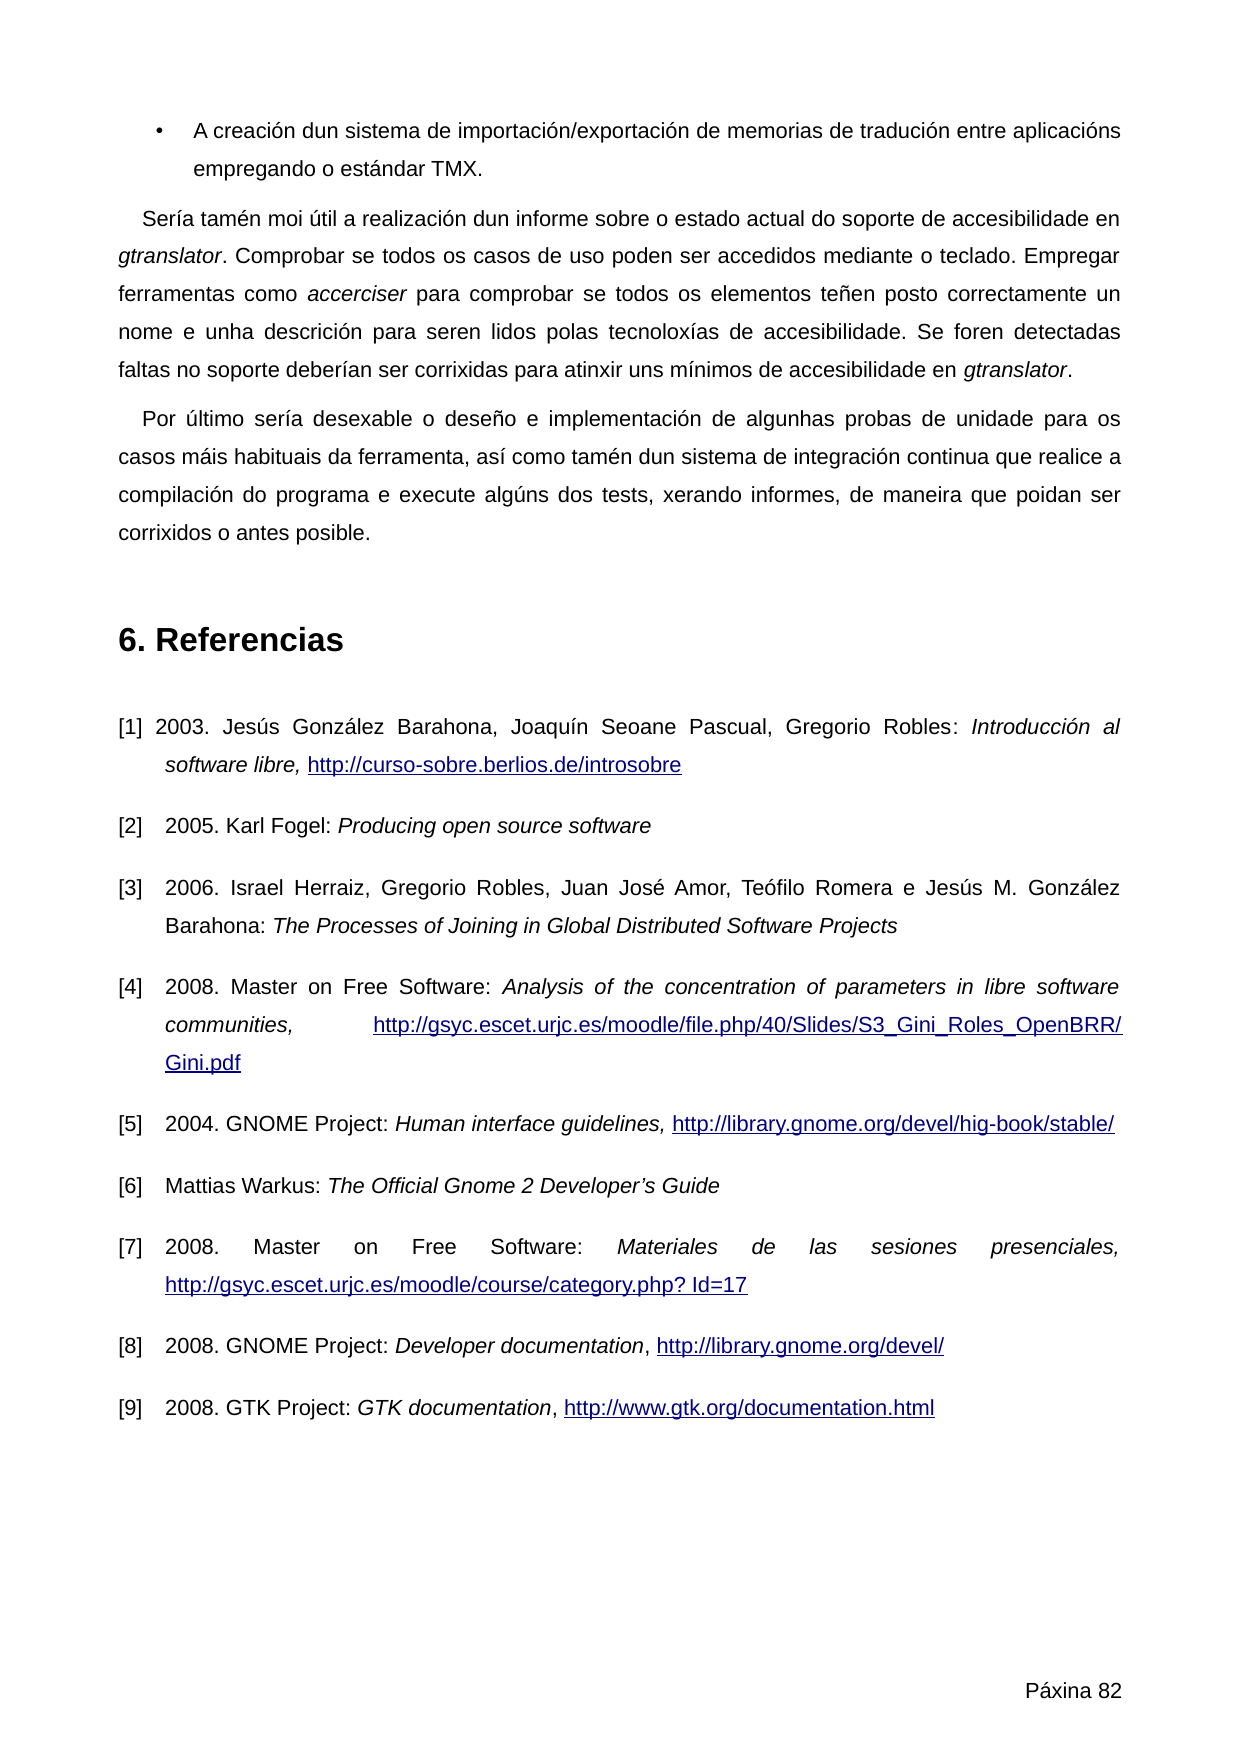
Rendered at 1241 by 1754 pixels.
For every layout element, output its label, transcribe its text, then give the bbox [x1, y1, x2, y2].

text [6] Mattias Warkus: The Official Gnome 2 Developer’s Guide [118, 1173, 1122, 1198]
text Por último sería desexable o deseño e implementación de algunhas probas de unidade para os casos máis habituais da ferramenta, así como tamén dun sistema de integración continua que realice a compilación do programa e execute algúns dos tests, xerando informes, de maneira que poidan ser corrixidos o antes posible. [118, 406, 1122, 545]
text Sería tamén moi útil a realización dun informe sobre o estado actual do soporte de accesibilidade en gtranslator. Comprobar se todos os casos de uso poden ser accedidos mediante o teclado. Empregar ferramentas como accerciser para comprobar se todos os elementos teñen posto correctamente un nome e unha descrición para seren lidos polas tecnoloxías de accesibilidade. Se foren detectadas faltas no soporte deberían ser corrixidas para atinxir uns mínimos de accesibilidade en gtranslator. [118, 206, 1122, 382]
text [1] 2003. Jesús González Barahona, Joaquín Seoane Pascual, Gregorio Robles: Introducción al software libre, http://curso-sobre.berlios.de/introsobre [118, 714, 1122, 777]
list A creación dun sistema de importación/exportación de memorias de tradución entre aplicacións empregando o estándar TMX. [156, 118, 1122, 181]
text [7] 2008. Master on Free Software: Materiales de las sesiones presenciales, http://gsyc.escet.urjc.es/moodle/course/category.php? Id=17 [118, 1234, 1122, 1297]
text [3] 2006. Israel Herraiz, Gregorio Robles, Juan José Amor, Teófilo Romera e Jesús M. González Barahona: The Processes of Joining in Global Distributed Software Projects [118, 875, 1122, 938]
subtitle 6. Referencias [118, 620, 1122, 659]
text [4] 2008. Master on Free Software: Analysis of the concentration of parameters in libre software communities, http://gsyc.escet.urjc.es/moodle/file.php/40/Slides/S3_Gini_Roles_OpenBRR/Gini.pdf [118, 974, 1122, 1075]
text [9] 2008. GTK Project: GTK documentation, http://www.gtk.org/documentation.html [118, 1395, 1122, 1420]
text [5] 2004. GNOME Project: Human interface guidelines, http://library.gnome.org/devel/hig-book/stable/ [118, 1111, 1122, 1136]
text [2] 2005. Karl Fogel: Producing open source software [118, 813, 1122, 838]
text [8] 2008. GNOME Project: Developer documentation, http://library.gnome.org/devel/ [118, 1333, 1122, 1358]
